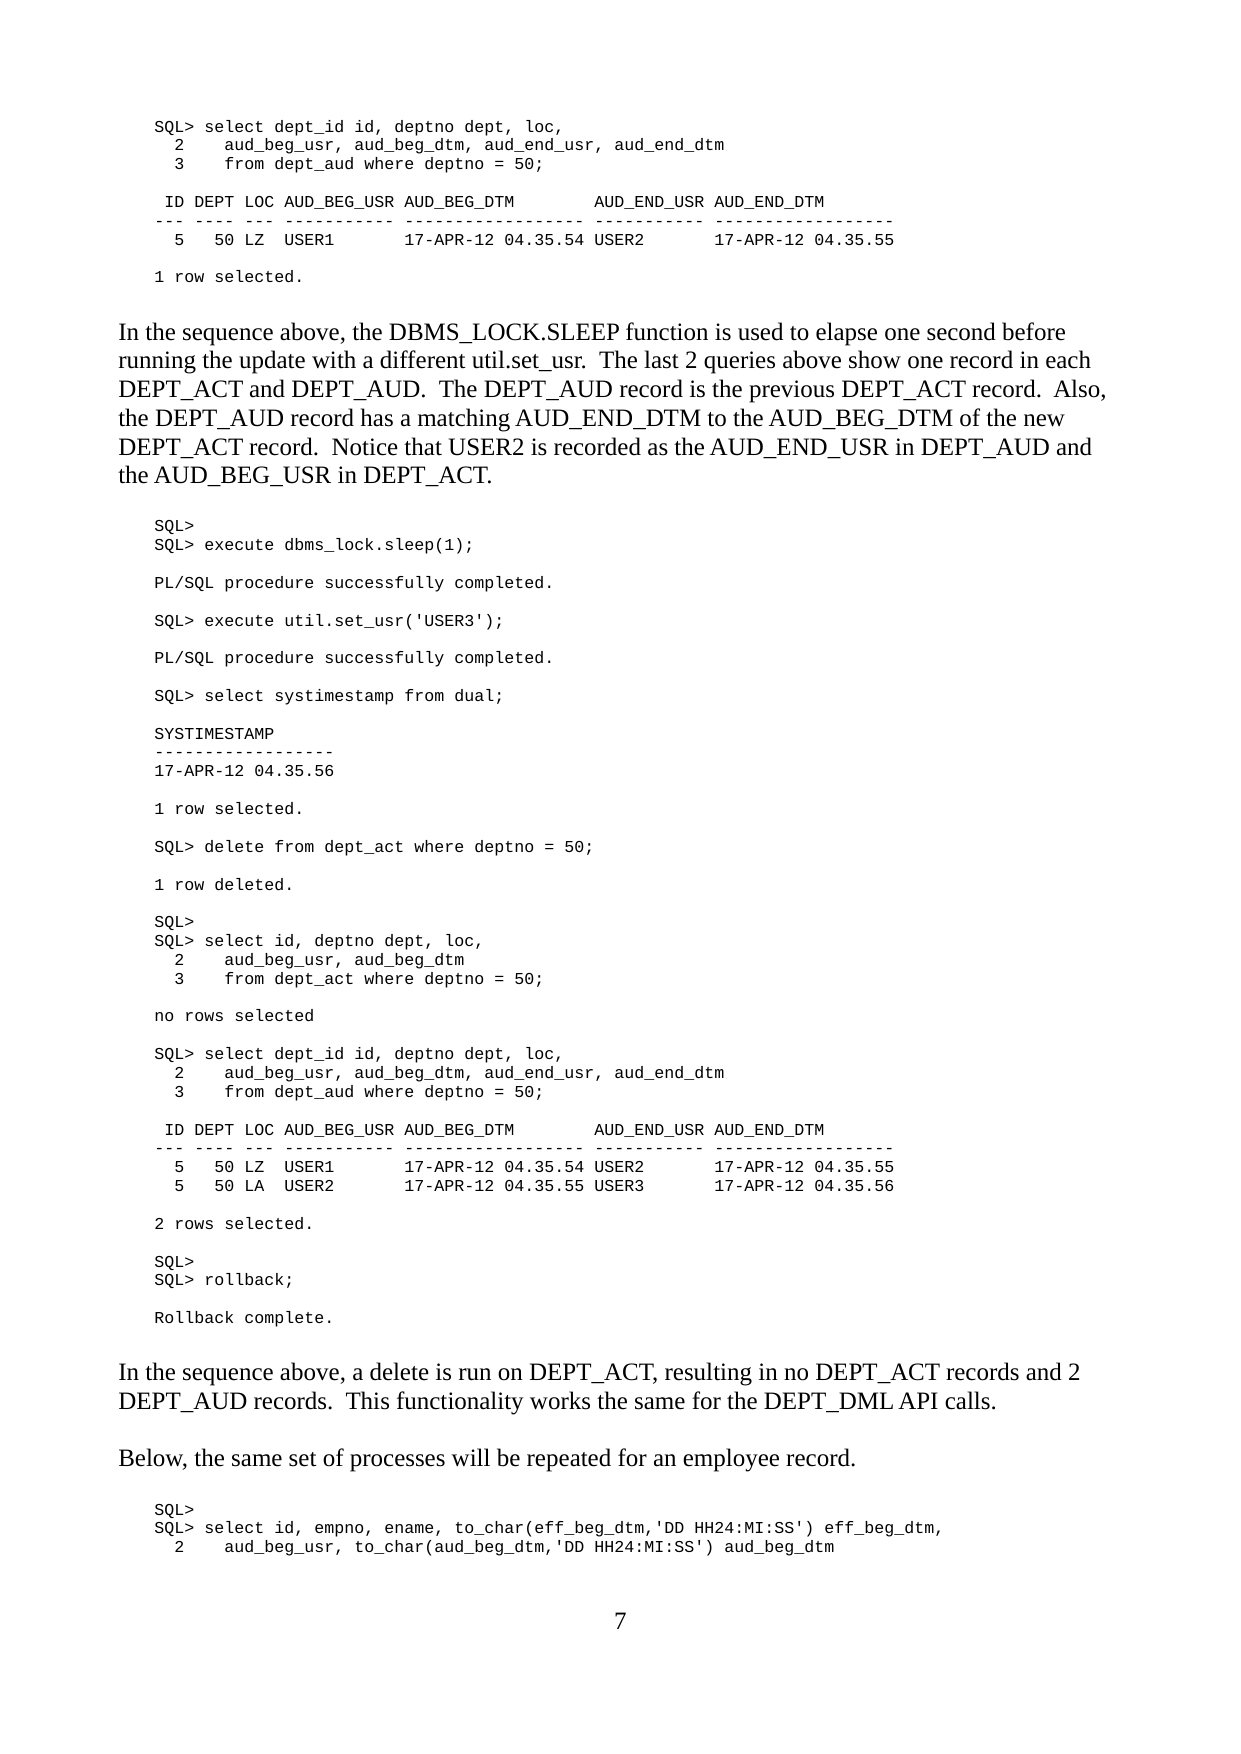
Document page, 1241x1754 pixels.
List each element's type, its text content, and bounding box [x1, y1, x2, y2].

text PL/SQL procedure successfully completed. [154, 650, 1086, 669]
text ID DEPT LOC AUD_BEG_USR AUD_BEG_DTM AUD_END_USR AUD_END_DTM [154, 193, 1086, 212]
text Rollback complete. [154, 1310, 1086, 1328]
text 1 row deleted. [154, 876, 1086, 895]
text SQL> rollback; [154, 1272, 1086, 1291]
text --- ---- --- ----------- ------------------ ----------- ------------------ [154, 1140, 1086, 1159]
text 17-APR-12 04.35.56 [154, 763, 1086, 782]
text PL/SQL procedure successfully completed. [154, 574, 1086, 593]
text no rows selected [154, 1008, 1086, 1027]
text 2 aud_beg_usr, aud_beg_dtm, aud_end_usr, aud_end_dtm [154, 137, 1086, 156]
text SQL> select id, deptno dept, loc, [154, 933, 1086, 951]
text In the sequence above, a delete is run on DEPT_ACT, resulting in no DEPT_ACT records and 2 DEPT_AUD records. This functionality works the same for the DEPT_DML API calls. [118, 1357, 1122, 1415]
text 2 aud_beg_usr, aud_beg_dtm, aud_end_usr, aud_end_dtm [154, 1064, 1086, 1083]
text SQL> select systimestamp from dual; [154, 687, 1086, 706]
text 5 50 LZ USER1 17-APR-12 04.35.54 USER2 17-APR-12 04.35.55 [154, 231, 1086, 250]
text 1 row selected. [154, 269, 1086, 288]
text --- ---- --- ----------- ------------------ ----------- ------------------ [154, 212, 1086, 231]
text SQL> [154, 518, 1086, 537]
text 3 from dept_aud where deptno = 50; [154, 156, 1086, 175]
text SQL> delete from dept_act where deptno = 50; [154, 838, 1086, 857]
text 5 50 LZ USER1 17-APR-12 04.35.54 USER2 17-APR-12 04.35.55 [154, 1159, 1086, 1178]
text Below, the same set of processes will be repeated for an employee record. [118, 1443, 1122, 1472]
text ------------------ [154, 744, 1086, 763]
text 2 rows selected. [154, 1215, 1086, 1234]
text 3 from dept_aud where deptno = 50; [154, 1083, 1086, 1102]
text ID DEPT LOC AUD_BEG_USR AUD_BEG_DTM AUD_END_USR AUD_END_DTM [154, 1121, 1086, 1140]
text SQL> [154, 914, 1086, 933]
text 3 from dept_act where deptno = 50; [154, 970, 1086, 989]
text SQL> execute util.set_usr('USER3'); [154, 612, 1086, 631]
text 1 row selected. [154, 801, 1086, 819]
text SQL> select id, empno, ename, to_char(eff_beg_dtm,'DD HH24:MI:SS') eff_beg_dtm, [154, 1520, 1086, 1539]
text SQL> [154, 1253, 1086, 1272]
text 5 50 LA USER2 17-APR-12 04.35.55 USER3 17-APR-12 04.35.56 [154, 1178, 1086, 1197]
text 2 aud_beg_usr, aud_beg_dtm [154, 951, 1086, 970]
text SQL> select dept_id id, deptno dept, loc, [154, 1046, 1086, 1064]
text In the sequence above, the DBMS_LOCK.SLEEP function is used to elapse one second before running the update with a different util.set_usr. The last 2 queries above show one record in each DEPT_ACT and DEPT_AUD. The DEPT_AUD record is the previous DEPT_ACT record. Also, the DEPT_AUD record has a matching AUD_END_DTM to the AUD_BEG_DTM of the new DEPT_ACT record. Notice that USER2 is recorded as the AUD_END_USR in DEPT_AUD and the AUD_BEG_USR in DEPT_ACT. [118, 317, 1122, 489]
text 2 aud_beg_usr, to_char(aud_beg_dtm,'DD HH24:MI:SS') aud_beg_dtm [154, 1539, 1086, 1558]
text SYSTIMESTAMP [154, 725, 1086, 744]
text SQL> select dept_id id, deptno dept, loc, [154, 118, 1086, 137]
text SQL> [154, 1501, 1086, 1520]
text SQL> execute dbms_lock.sleep(1); [154, 537, 1086, 556]
